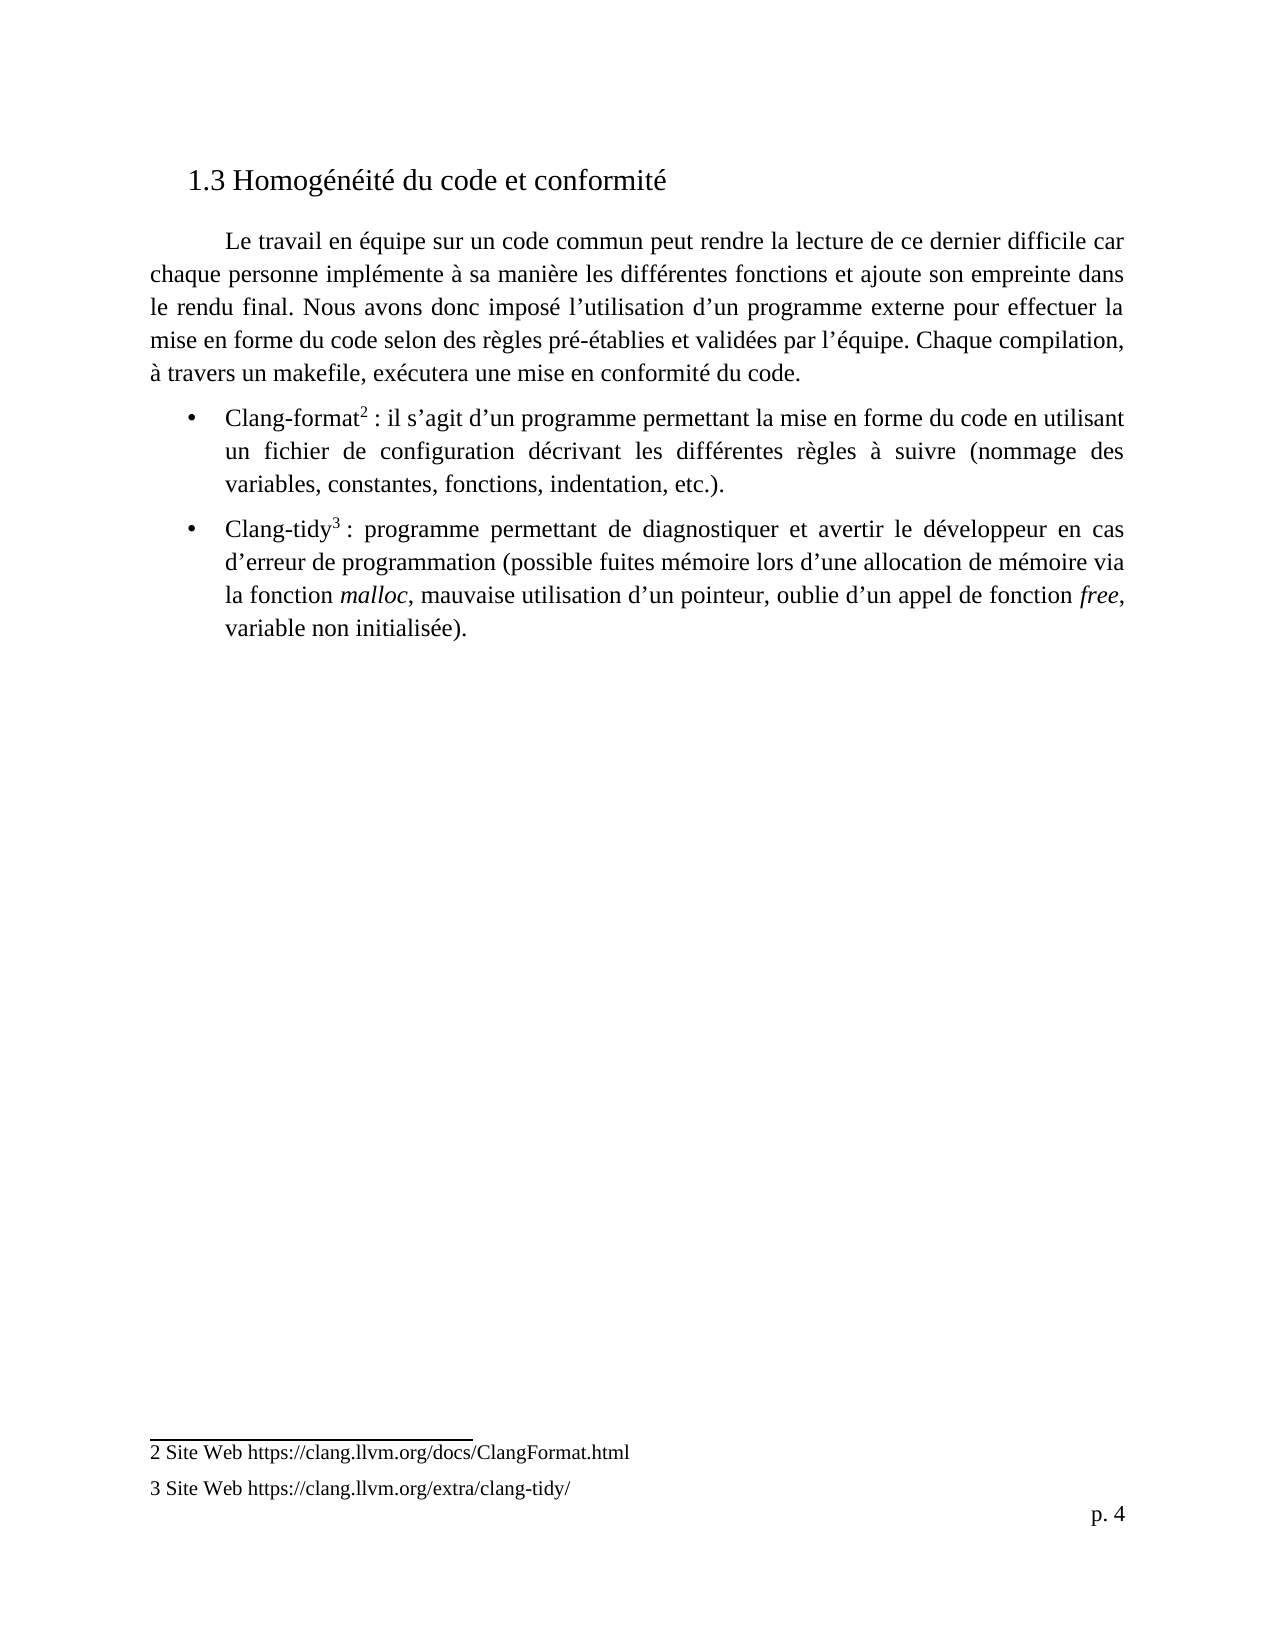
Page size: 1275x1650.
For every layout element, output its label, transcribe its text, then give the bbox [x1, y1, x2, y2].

subtitle Homogénéité du code et conformité [187, 162, 1125, 196]
text Le travail en équipe sur un code commun peut rendre la lecture de ce dernier difficile car chaque personne implémente à sa manière les différentes fonctions et ajoute son empreinte dans le rendu final. Nous avons donc imposé l’utilisation d’un programme externe pour effectuer la mise en forme du code selon des règles pré-établies et validées par l’équipe. Chaque compilation, à travers un makefile, exécutera une mise en conformité du code. [150, 226, 1125, 387]
list Site Web https://clang.llvm.org/docs/ClangFormat.html [150, 1440, 1125, 1464]
list Clang-format : il s’agit d’un programme permettant la mise en forme du code en utilisant un fichier de configuration décrivant les différentes règles à suivre (nommage des variables, constantes, fonctions, indentation, etc.). [187, 403, 1125, 498]
list Clang-tidy : programme permettant de diagnostiquer et avertir le développeur en cas d’erreur de programmation (possible fuites mémoire lors d’une allocation de mémoire via la fonction malloc, mauvaise utilisation d’un pointeur, oublie d’un appel de fonction free, variable non initialisée). [187, 514, 1125, 641]
list Site Web https://clang.llvm.org/extra/clang-tidy/ [150, 1476, 1125, 1500]
